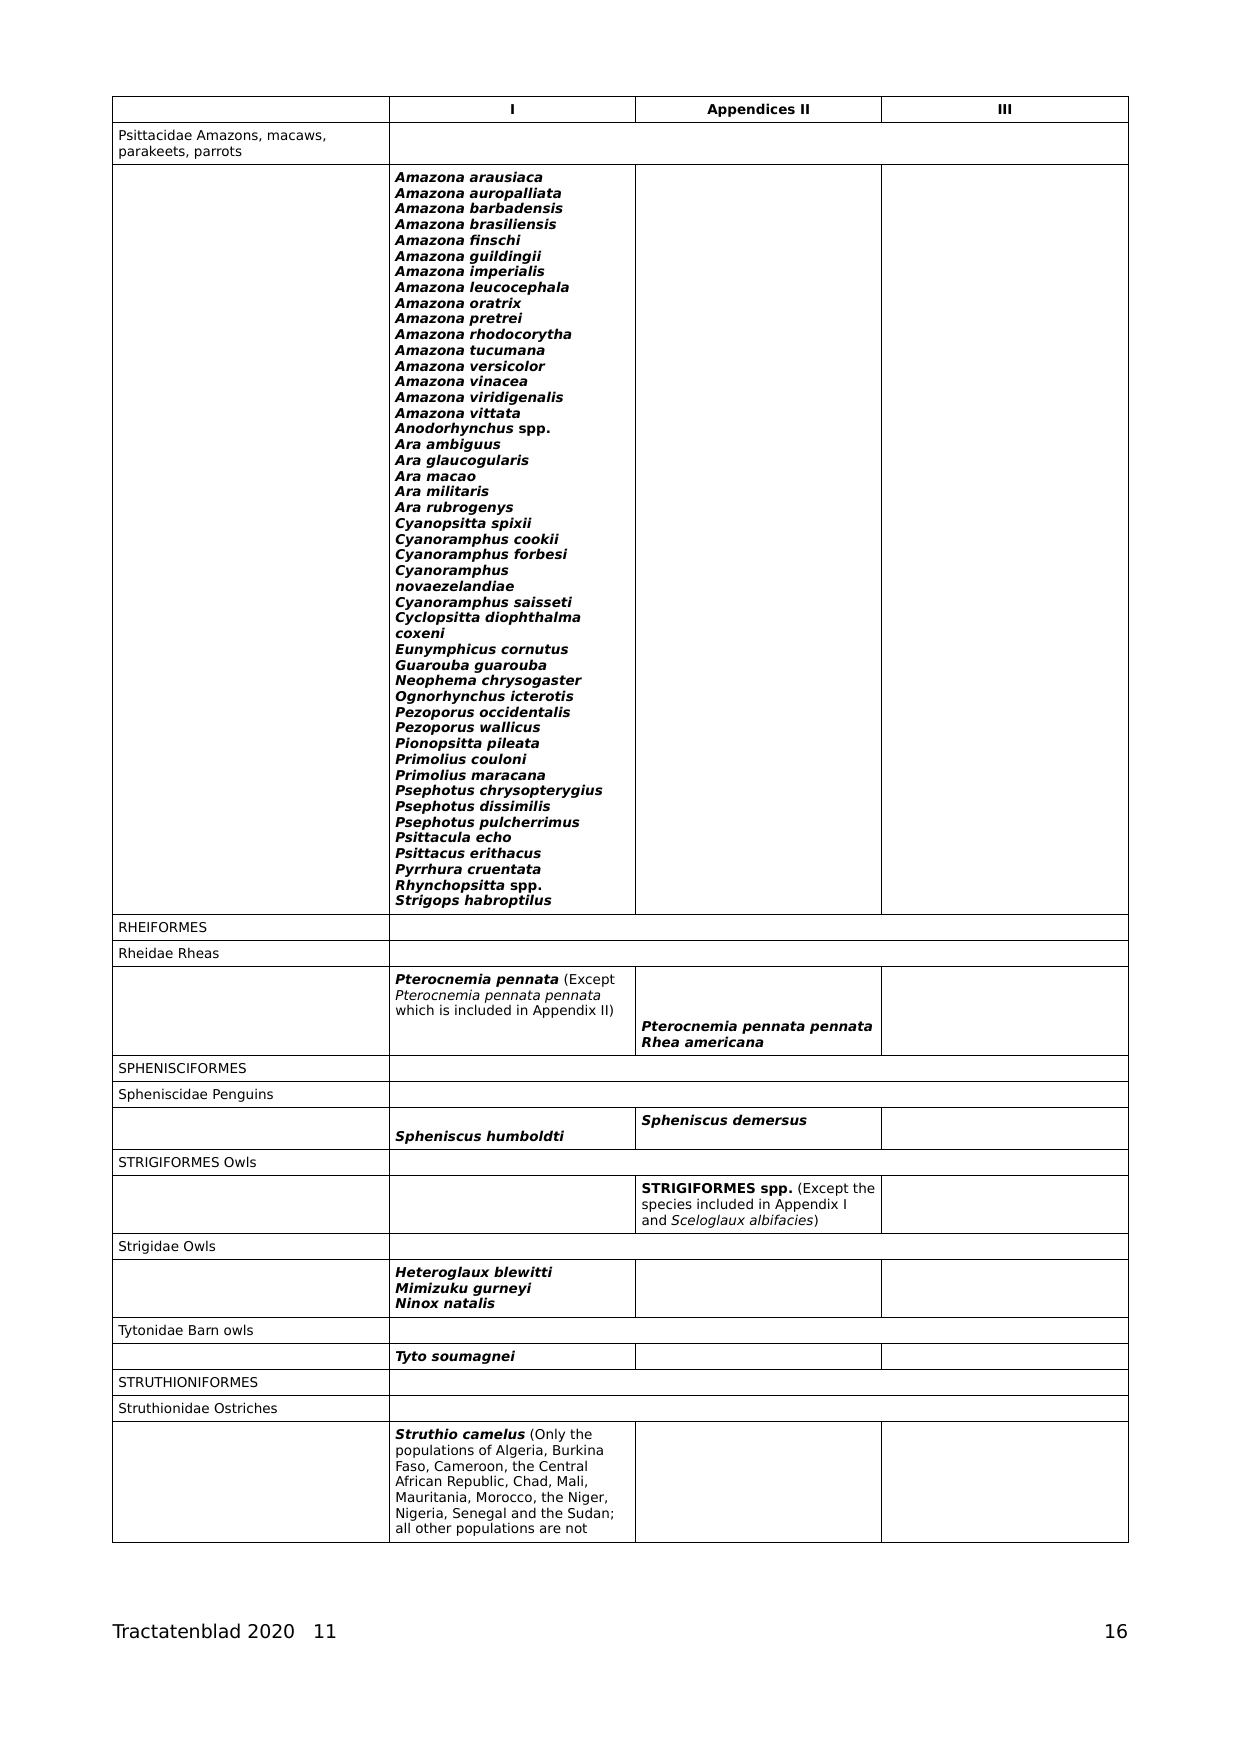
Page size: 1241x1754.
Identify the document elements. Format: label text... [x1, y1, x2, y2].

table_cell [636, 217, 881, 233]
table_cell [113, 547, 389, 563]
table_cell [113, 657, 389, 673]
table_cell [390, 1019, 635, 1034]
table_cell [390, 1176, 635, 1233]
table_cell [882, 201, 1128, 217]
table_cell [636, 967, 881, 1019]
table_cell [113, 1422, 389, 1542]
table_cell Ara ambiguus [390, 437, 635, 453]
table_cell [882, 296, 1128, 311]
table_cell [882, 862, 1128, 877]
table_cell [113, 531, 389, 547]
table_cell Neophema chrysogaster [390, 673, 635, 689]
table_cell [882, 736, 1128, 752]
table_cell [390, 1234, 1128, 1259]
table_cell [390, 123, 1128, 164]
table_cell [636, 799, 881, 814]
table_cell [882, 815, 1128, 830]
table_cell [882, 1019, 1128, 1034]
table_cell Tyto soumagnei [390, 1344, 635, 1369]
table_cell [636, 469, 881, 484]
table_cell [113, 830, 389, 846]
table_cell [113, 893, 389, 914]
table_cell [113, 768, 389, 783]
table_cell [882, 421, 1128, 437]
table_cell Anodorhynchus spp. [390, 421, 635, 437]
table_cell Amazona viridigenalis [390, 390, 635, 406]
table_cell Ara glaucogularis [390, 453, 635, 468]
table_cell [113, 1344, 389, 1369]
table_cell [882, 484, 1128, 500]
table_cell [882, 783, 1128, 799]
table_cell [636, 437, 881, 453]
table_cell [636, 453, 881, 468]
table_cell [113, 453, 389, 468]
table_cell [113, 1176, 389, 1233]
table_cell [636, 689, 881, 704]
table_cell [636, 1422, 881, 1542]
table_cell [636, 610, 881, 642]
table_cell [882, 1296, 1128, 1317]
table_cell [113, 264, 389, 280]
table_cell [882, 359, 1128, 374]
table_cell [636, 359, 881, 374]
table_cell [636, 185, 881, 201]
table_cell [636, 201, 881, 217]
table_cell [636, 1296, 881, 1317]
table_cell [113, 343, 389, 358]
table_cell [390, 1318, 1128, 1343]
table_cell Amazona leucocephala [390, 280, 635, 296]
table_cell [113, 673, 389, 689]
table_cell Pezoporus wallicus [390, 720, 635, 736]
table_cell [113, 1129, 389, 1149]
table_cell Psephotus dissimilis [390, 799, 635, 814]
table_cell [636, 720, 881, 736]
table_cell Amazona vittata [390, 406, 635, 421]
table_cell [113, 642, 389, 657]
table_cell [882, 327, 1128, 343]
table_cell [113, 736, 389, 752]
table_cell [636, 705, 881, 720]
table_cell [113, 327, 389, 343]
table_cell [390, 915, 1128, 940]
table_cell [636, 547, 881, 563]
table_cell [636, 563, 881, 594]
table_cell Pterocnemia pennata pennata [636, 1019, 881, 1034]
table_cell [636, 673, 881, 689]
table_cell [113, 689, 389, 704]
table_cell Amazona oratrix [390, 296, 635, 311]
table_cell [882, 233, 1128, 248]
table_cell [636, 1344, 881, 1369]
table_cell Amazona finschi [390, 233, 635, 248]
table_cell [882, 185, 1128, 201]
table_cell [113, 516, 389, 531]
table_cell Tytonidae Barn owls [113, 1318, 389, 1343]
table_cell [113, 484, 389, 500]
table_cell [113, 1260, 389, 1281]
table_cell [882, 1129, 1128, 1149]
table_cell [882, 893, 1128, 914]
table_cell [636, 736, 881, 752]
table_cell [636, 893, 881, 914]
table_cell [882, 1176, 1128, 1233]
table_cell [882, 752, 1128, 767]
table_cell [113, 594, 389, 610]
table_cell Psittacula echo [390, 830, 635, 846]
table_cell [636, 846, 881, 862]
table_cell [636, 264, 881, 280]
table_cell Primolius maracana [390, 768, 635, 783]
table_cell [113, 1108, 389, 1129]
table_cell [636, 768, 881, 783]
table_header [113, 97, 389, 122]
table_cell Psephotus pulcherrimus [390, 815, 635, 830]
table_cell [113, 406, 389, 421]
table_cell [882, 563, 1128, 594]
table_cell [882, 705, 1128, 720]
table_cell [390, 1370, 1128, 1395]
table_cell [113, 1019, 389, 1034]
table_cell [882, 657, 1128, 673]
table_cell Psittacus erithacus [390, 846, 635, 862]
table_cell Eunymphicus cornutus [390, 642, 635, 657]
table_cell Cyclopsitta diophthalma coxeni [390, 610, 635, 642]
table_cell [113, 967, 389, 1019]
table_cell [113, 752, 389, 767]
table_cell Primolius couloni [390, 752, 635, 767]
table_cell Amazona pretrei [390, 311, 635, 327]
table_cell [113, 846, 389, 862]
table_cell Amazona brasiliensis [390, 217, 635, 233]
table_cell [390, 1035, 635, 1055]
table_cell Cyanoramphus cookii [390, 531, 635, 547]
table_cell Spheniscidae Penguins [113, 1082, 389, 1107]
table_cell [113, 815, 389, 830]
table_cell [390, 1082, 1128, 1107]
table_cell Cyanoramphus forbesi [390, 547, 635, 563]
table_cell [636, 815, 881, 830]
table_cell [882, 531, 1128, 547]
table_cell [882, 390, 1128, 406]
table_cell Ninox natalis [390, 1296, 635, 1317]
table_cell [113, 610, 389, 642]
table_cell Amazona imperialis [390, 264, 635, 280]
table_cell [390, 1108, 635, 1129]
table_cell [113, 421, 389, 437]
table_cell [636, 343, 881, 358]
table_cell Amazona vinacea [390, 374, 635, 390]
table_cell [636, 752, 881, 767]
table_cell [882, 689, 1128, 704]
table_cell [882, 1260, 1128, 1281]
table_cell Ara rubrogenys [390, 500, 635, 516]
table_cell [113, 280, 389, 296]
table_cell STRIGIFORMES Owls [113, 1150, 389, 1175]
table_cell [636, 878, 881, 893]
table_cell [636, 594, 881, 610]
table_cell [882, 547, 1128, 563]
table_cell [113, 248, 389, 264]
table_cell [113, 1296, 389, 1317]
table_cell [882, 1108, 1128, 1129]
table_cell Spheniscus demersus [636, 1108, 881, 1129]
table_cell [113, 1035, 389, 1055]
table_cell [113, 296, 389, 311]
table_cell [113, 437, 389, 453]
table_cell [636, 516, 881, 531]
table_cell [113, 217, 389, 233]
table_cell [882, 516, 1128, 531]
table_cell Ara militaris [390, 484, 635, 500]
table_cell [636, 327, 881, 343]
table_header I [390, 97, 635, 122]
table_cell [636, 374, 881, 390]
table_cell Pyrrhura cruentata [390, 862, 635, 877]
table_cell [882, 1344, 1128, 1369]
table_cell Cyanopsitta spixii [390, 516, 635, 531]
table_cell [882, 594, 1128, 610]
table_cell Ara macao [390, 469, 635, 484]
table_cell [636, 406, 881, 421]
table_cell [113, 862, 389, 877]
table_cell [113, 165, 389, 185]
table_cell [390, 941, 1128, 966]
table_cell [882, 1422, 1128, 1542]
table_cell [636, 1281, 881, 1296]
table_cell [882, 311, 1128, 327]
table_cell Amazona versicolor [390, 359, 635, 374]
table_cell Pezoporus occidentalis [390, 705, 635, 720]
table_cell Amazona arausiaca [390, 165, 635, 185]
table_cell [882, 878, 1128, 893]
table_cell [113, 705, 389, 720]
table_cell [636, 642, 881, 657]
table_cell [882, 768, 1128, 783]
table_cell Ognorhynchus icterotis [390, 689, 635, 704]
table_cell [636, 311, 881, 327]
table_cell [882, 280, 1128, 296]
table_cell [636, 280, 881, 296]
table_cell [882, 406, 1128, 421]
table_cell [636, 500, 881, 516]
table_cell [882, 453, 1128, 468]
table_cell [113, 374, 389, 390]
table_cell [882, 1281, 1128, 1296]
table_cell [113, 720, 389, 736]
table_cell STRUTHIONIFORMES [113, 1370, 389, 1395]
table_cell [636, 657, 881, 673]
table_cell [113, 201, 389, 217]
table_cell [113, 390, 389, 406]
table_cell Strigops habroptilus [390, 893, 635, 914]
table_cell [636, 531, 881, 547]
table_cell [882, 437, 1128, 453]
table_cell Rheidae Rheas [113, 941, 389, 966]
table_cell Psittacidae Amazons, macaws, parakeets, parrots [113, 123, 389, 164]
table_cell [636, 390, 881, 406]
table_cell [636, 830, 881, 846]
table_cell Guarouba guarouba [390, 657, 635, 673]
table_cell [882, 967, 1128, 1019]
table_cell [113, 233, 389, 248]
table_cell Amazona auropalliata [390, 185, 635, 201]
table_cell RHEIFORMES [113, 915, 389, 940]
table_cell [882, 500, 1128, 516]
table_cell SPHENISCIFORMES [113, 1056, 389, 1081]
table_cell [882, 846, 1128, 862]
table_cell Pionopsitta pileata [390, 736, 635, 752]
table_cell [636, 233, 881, 248]
table_cell STRIGIFORMES spp. (Except the species included in Appendix I and Sceloglaux albifacies) [636, 1176, 881, 1233]
table_cell [113, 469, 389, 484]
table_cell [113, 359, 389, 374]
table_cell [113, 311, 389, 327]
table_cell [636, 484, 881, 500]
table_cell [390, 1396, 1128, 1421]
table_cell Mimizuku gurneyi [390, 1281, 635, 1296]
table_cell Amazona rhodocorytha [390, 327, 635, 343]
table_cell Struthio camelus (Only the populations of Algeria, Burkina Faso, Cameroon, the Central African Republic, Chad, Mali, Mauritania, Morocco, the Niger, Nigeria, Senegal and the Sudan; all other populations are not [390, 1422, 635, 1542]
table_cell Rhea americana [636, 1035, 881, 1055]
table_cell Amazona tucumana [390, 343, 635, 358]
table_cell [390, 1150, 1128, 1175]
table_cell [636, 783, 881, 799]
table_header Appendices II [636, 97, 881, 122]
table_cell [882, 830, 1128, 846]
table_cell [882, 720, 1128, 736]
table_cell Strigidae Owls [113, 1234, 389, 1259]
table_cell [113, 185, 389, 201]
table_cell [882, 248, 1128, 264]
table_cell [882, 610, 1128, 642]
table_cell [636, 248, 881, 264]
table_cell [636, 1260, 881, 1281]
table_cell [882, 1035, 1128, 1055]
table_cell Psephotus chrysopterygius [390, 783, 635, 799]
table_cell [882, 673, 1128, 689]
table_cell [636, 862, 881, 877]
table_cell [113, 878, 389, 893]
table_cell [113, 783, 389, 799]
table_cell [390, 1056, 1128, 1081]
table_cell Pterocnemia pennata (Except Pterocnemia pennata pennata which is included in Appendix II) [390, 967, 635, 1019]
table_cell [882, 374, 1128, 390]
table_cell [882, 264, 1128, 280]
table_cell Amazona barbadensis [390, 201, 635, 217]
table_cell [882, 217, 1128, 233]
table_cell [636, 421, 881, 437]
table_cell [882, 165, 1128, 185]
table_cell Rhynchopsitta spp. [390, 878, 635, 893]
table_cell Amazona guildingii [390, 248, 635, 264]
table_header III [882, 97, 1128, 122]
table_cell [636, 1129, 881, 1149]
table_cell [636, 296, 881, 311]
table_cell [636, 165, 881, 185]
table_cell [882, 469, 1128, 484]
table_cell Spheniscus humboldti [390, 1129, 635, 1149]
table_cell Struthionidae Ostriches [113, 1396, 389, 1421]
table_cell Heteroglaux blewitti [390, 1260, 635, 1281]
table_cell [113, 799, 389, 814]
table_cell [113, 500, 389, 516]
table_cell Cyanoramphus saisseti [390, 594, 635, 610]
table_cell Cyanoramphus novaezelandiae [390, 563, 635, 594]
table_cell [882, 799, 1128, 814]
table_cell [113, 563, 389, 594]
table_cell [113, 1281, 389, 1296]
table_cell [882, 343, 1128, 358]
table_cell [882, 642, 1128, 657]
